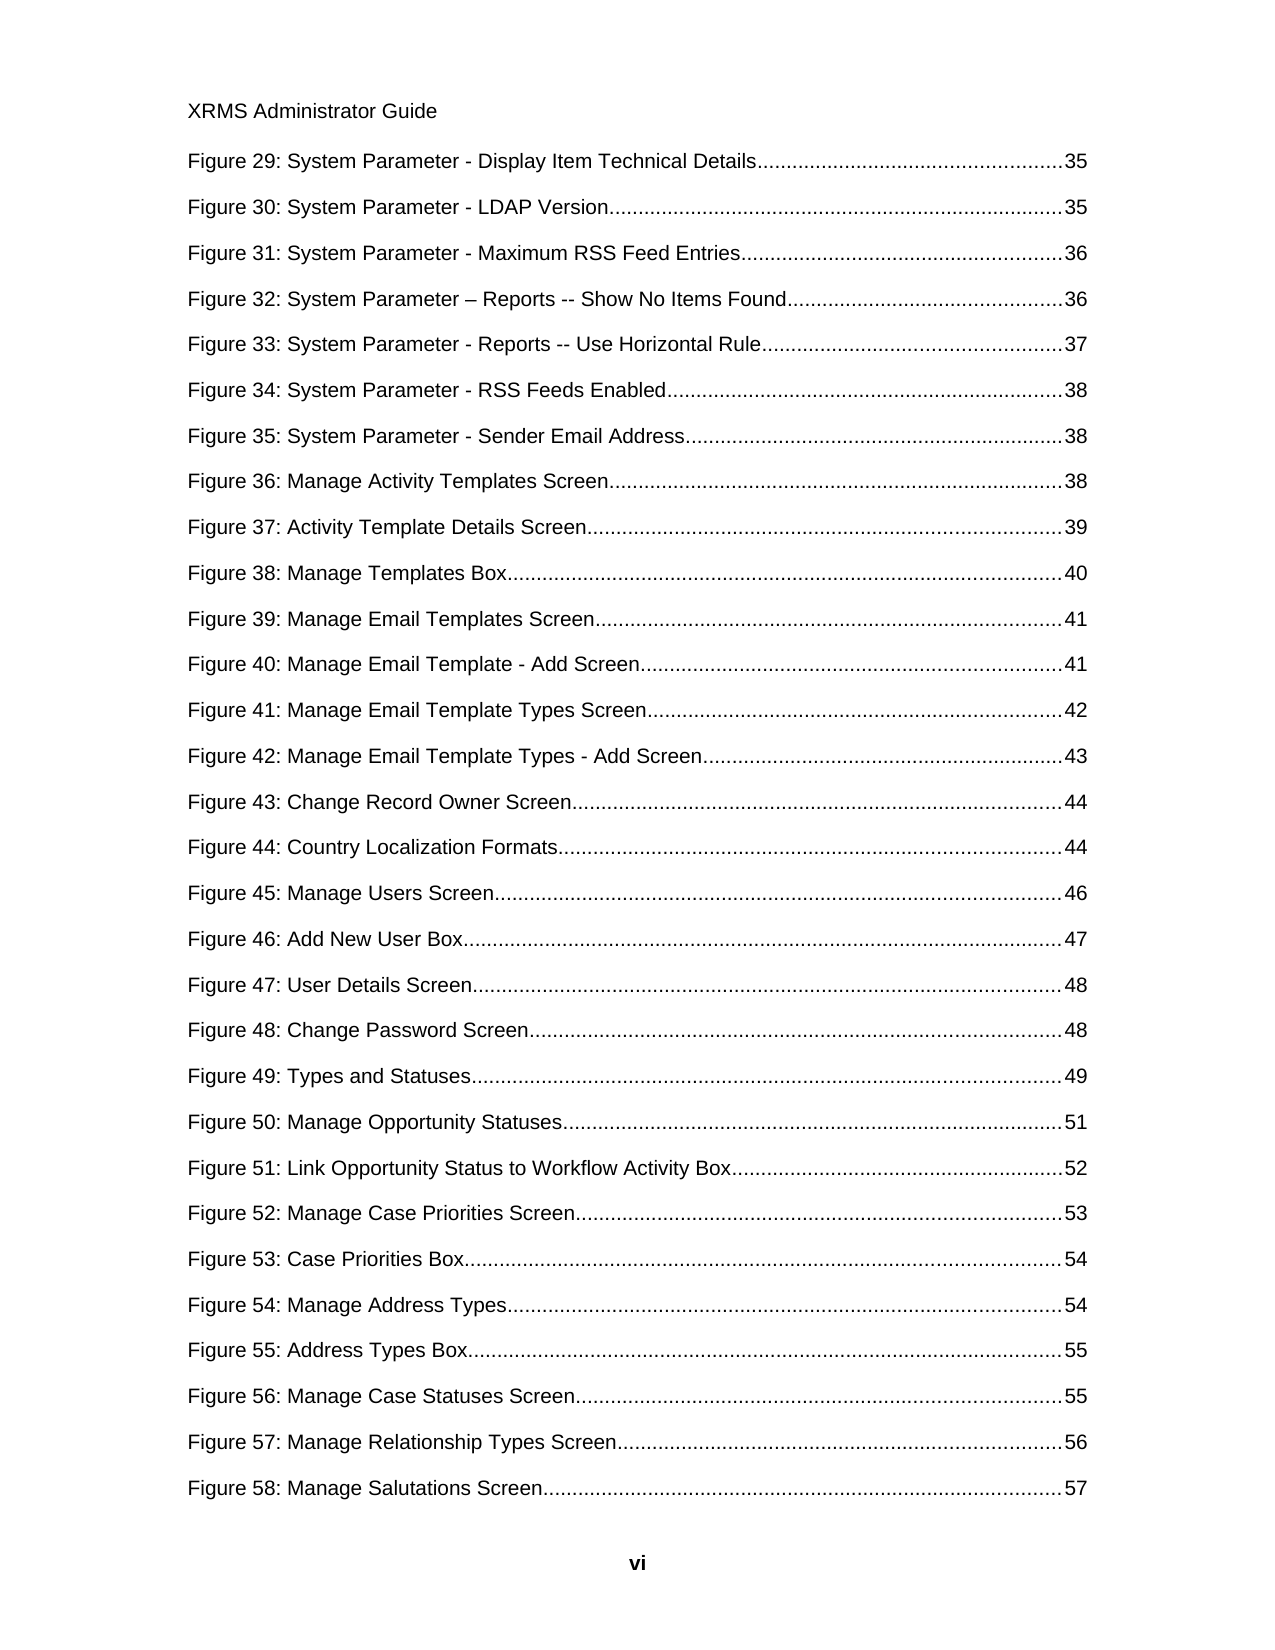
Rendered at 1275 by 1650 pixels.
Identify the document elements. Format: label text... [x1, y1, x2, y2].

text Figure 56: Manage Case Statuses Screen 55 [187, 1385, 1087, 1408]
text Figure 32: System Parameter – Reports -- Show No Items Found 36 [187, 287, 1087, 310]
text Figure 48: Change Password Screen 48 [187, 1019, 1087, 1042]
text Figure 47: User Details Screen 48 [187, 973, 1087, 996]
text Figure 43: Change Record Owner Screen 44 [187, 790, 1087, 813]
text Figure 49: Types and Statuses 49 [187, 1064, 1087, 1088]
text Figure 29: System Parameter - Display Item Technical Details 35 [187, 150, 1087, 173]
text Figure 31: System Parameter - Maximum RSS Feed Entries 36 [187, 241, 1087, 265]
text Figure 57: Manage Relationship Types Screen 56 [187, 1430, 1087, 1454]
text Figure 39: Manage Email Templates Screen 41 [187, 607, 1087, 631]
text Figure 53: Case Priorities Box 54 [187, 1247, 1087, 1271]
text Figure 36: Manage Activity Templates Screen 38 [187, 470, 1087, 493]
text Figure 33: System Parameter - Reports -- Use Horizontal Rule 37 [187, 333, 1087, 356]
text Figure 41: Manage Email Template Types Screen 42 [187, 699, 1087, 722]
text Figure 38: Manage Templates Box 40 [187, 562, 1087, 585]
text Figure 34: System Parameter - RSS Feeds Enabled 38 [187, 379, 1087, 402]
text Figure 44: Country Localization Formats 44 [187, 836, 1087, 859]
text Figure 54: Manage Address Types 54 [187, 1293, 1087, 1316]
text Figure 30: System Parameter - LDAP Version 35 [187, 196, 1087, 219]
text Figure 52: Manage Case Priorities Screen 53 [187, 1202, 1087, 1225]
text Figure 58: Manage Salutations Screen 57 [187, 1476, 1087, 1499]
text Figure 45: Manage Users Screen 46 [187, 882, 1087, 905]
text Figure 46: Add New User Box 47 [187, 927, 1087, 951]
text Figure 40: Manage Email Template - Add Screen 41 [187, 653, 1087, 676]
text Figure 42: Manage Email Template Types - Add Screen 43 [187, 744, 1087, 768]
text Figure 55: Address Types Box 55 [187, 1339, 1087, 1362]
text Figure 35: System Parameter - Sender Email Address 38 [187, 424, 1087, 448]
text Figure 51: Link Opportunity Status to Workflow Activity Box 52 [187, 1156, 1087, 1179]
text Figure 50: Manage Opportunity Statuses 51 [187, 1110, 1087, 1133]
text Figure 37: Activity Template Details Screen 39 [187, 516, 1087, 539]
